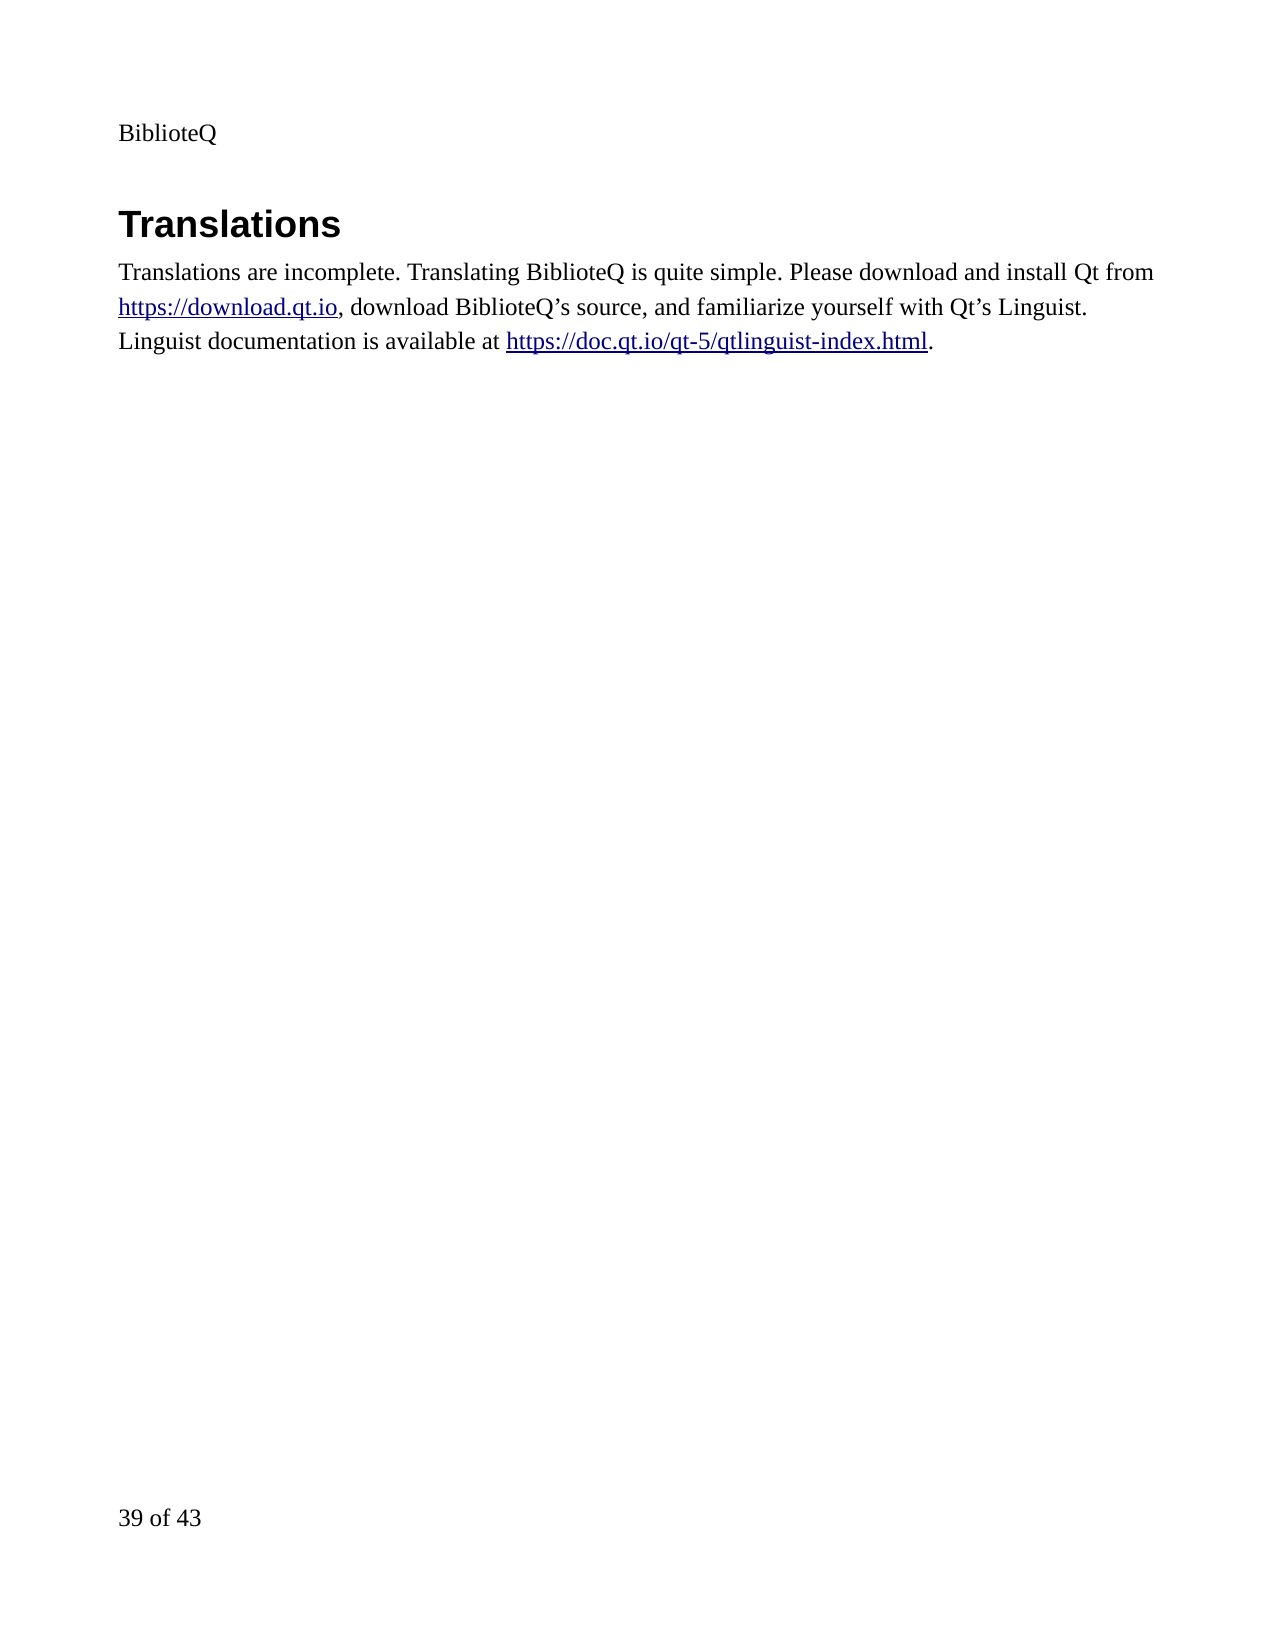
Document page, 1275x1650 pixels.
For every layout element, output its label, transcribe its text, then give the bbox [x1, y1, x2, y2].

text Translations are incomplete. Translating BiblioteQ is quite simple. Please download and install Qt from https://download.qt.io, download BiblioteQ’s source, and familiarize yourself with Qt’s Linguist. Linguist documentation is available at https://doc.qt.io/qt-5/qtlinguist-index.html. [118, 257, 1157, 355]
subtitle Translations [118, 201, 1157, 245]
